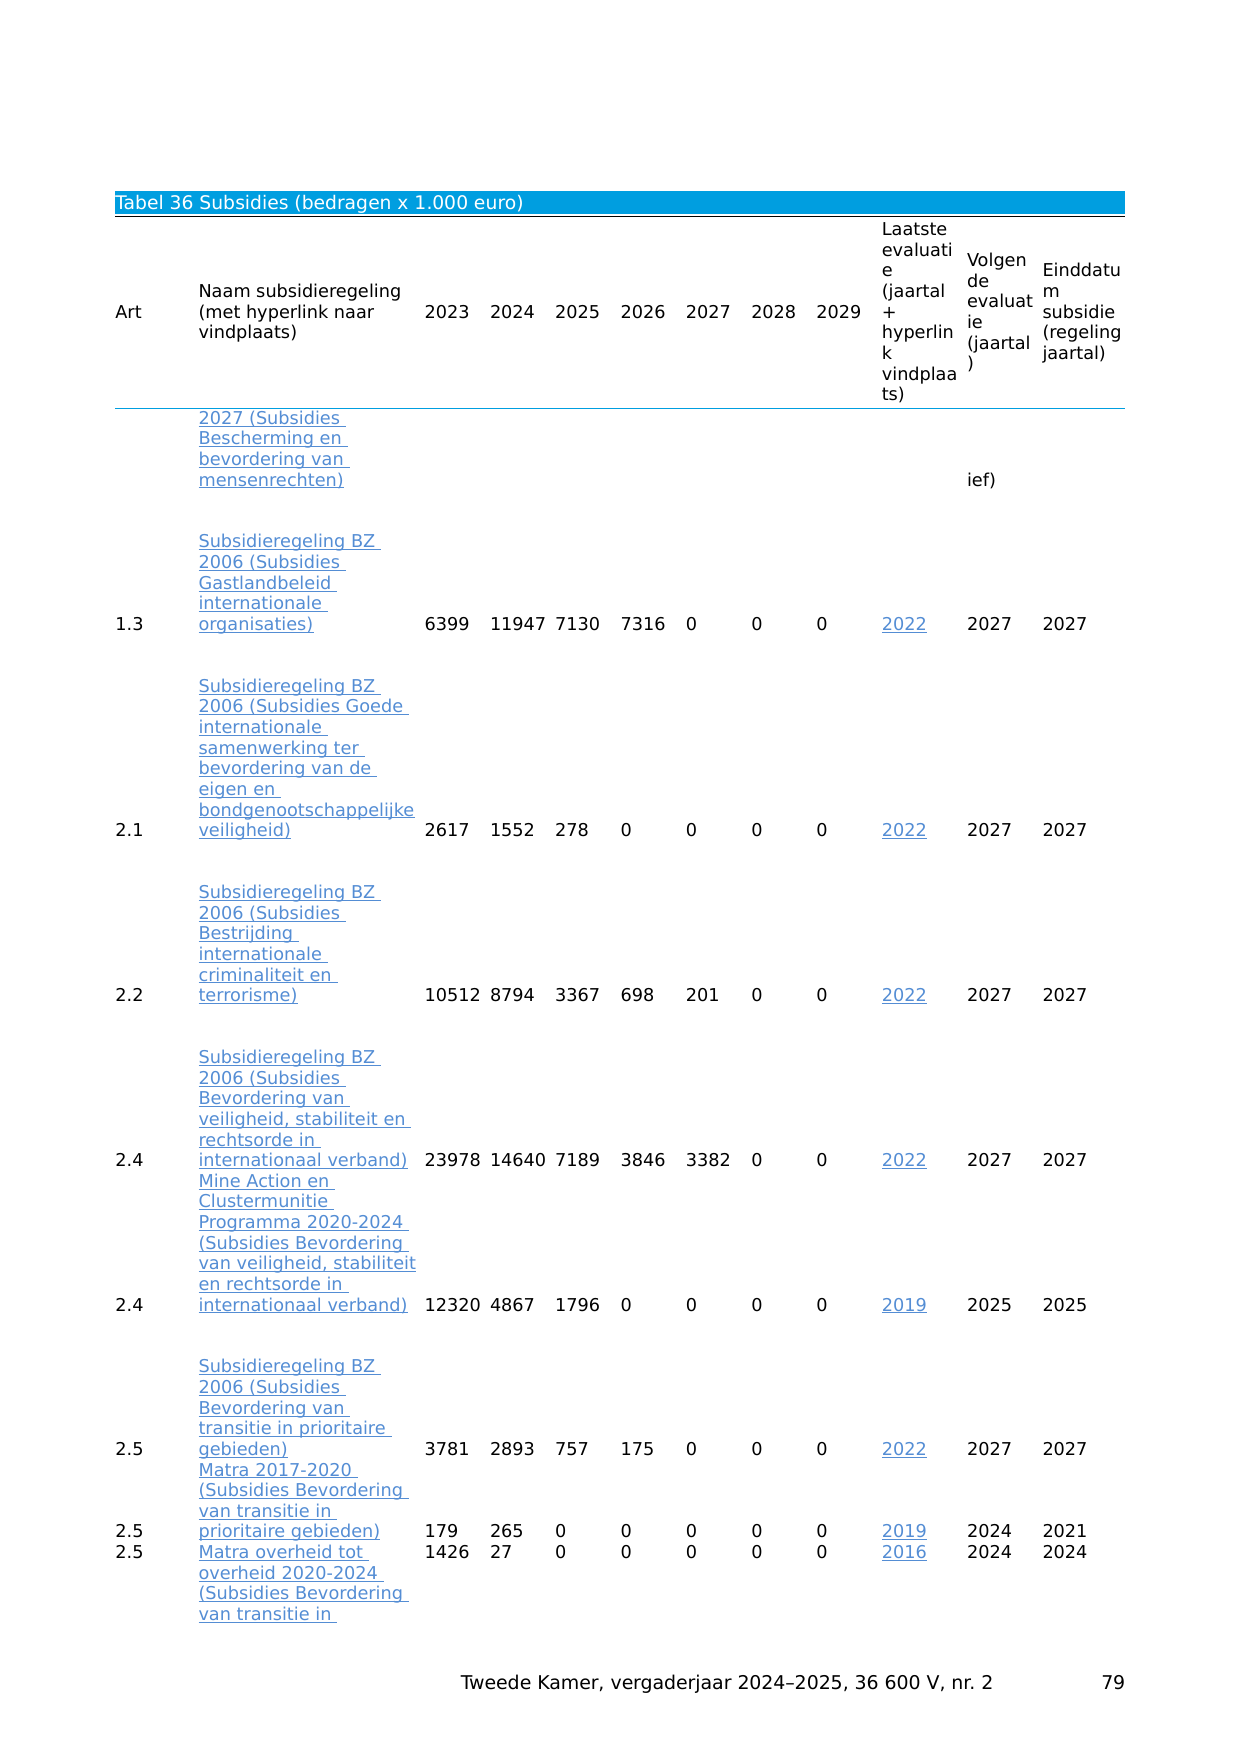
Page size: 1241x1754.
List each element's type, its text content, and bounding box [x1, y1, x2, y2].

table_cell [1039, 635, 1125, 655]
table_cell 0 [618, 1542, 683, 1624]
table_cell [813, 409, 879, 490]
table_cell [115, 861, 195, 882]
table_cell [964, 1315, 1039, 1336]
table_cell [421, 841, 487, 861]
table_cell 3781 [421, 1356, 487, 1459]
table_cell 2.2 [115, 882, 195, 1006]
table_cell [552, 655, 617, 676]
table_cell 14640 [487, 1047, 552, 1171]
table_cell [1039, 1026, 1125, 1047]
table_cell 0 [813, 1460, 879, 1542]
table_cell [618, 1336, 683, 1356]
table_cell 2028 [748, 217, 813, 408]
table_cell 27 [487, 1542, 552, 1624]
table_cell 0 [748, 1542, 813, 1624]
table_cell 698 [618, 882, 683, 1006]
table_cell [618, 490, 683, 511]
table_cell [683, 1026, 748, 1047]
table_cell [1039, 1006, 1125, 1026]
table_cell Laatste evaluatie (jaartal + hyperlink vindplaats) [879, 217, 964, 408]
table_cell [964, 861, 1039, 882]
table_cell 0 [683, 531, 748, 634]
table_cell [618, 1315, 683, 1336]
table_cell 2027 [1039, 882, 1125, 1006]
table_cell 0 [748, 882, 813, 1006]
table_cell 2024 [964, 1460, 1039, 1542]
table_cell [1039, 841, 1125, 861]
table_cell [813, 1336, 879, 1356]
table_cell 2893 [487, 1356, 552, 1459]
table_cell [964, 635, 1039, 655]
table_cell [618, 635, 683, 655]
table_cell [552, 861, 617, 882]
table_cell [487, 1006, 552, 1026]
table_cell [421, 635, 487, 655]
table_cell [748, 1026, 813, 1047]
table_cell [1039, 490, 1125, 511]
table_cell 2027 [964, 1356, 1039, 1459]
table_cell [813, 655, 879, 676]
table_cell [195, 1026, 421, 1047]
table_cell [115, 655, 195, 676]
table_cell [879, 1006, 964, 1026]
table_cell [1039, 1336, 1125, 1356]
table_cell 3382 [683, 1047, 748, 1171]
table_cell 0 [813, 882, 879, 1006]
table_cell 23978 [421, 1047, 487, 1171]
table_cell [683, 1006, 748, 1026]
table_cell 2025 [552, 217, 617, 408]
table_cell [813, 861, 879, 882]
table_cell 7130 [552, 531, 617, 634]
table_cell 2027 [1039, 1356, 1125, 1459]
table_cell [552, 409, 617, 490]
table_cell [195, 655, 421, 676]
table_cell 0 [618, 1460, 683, 1542]
table_cell 4867 [487, 1171, 552, 1315]
table_cell [813, 841, 879, 861]
table_cell [879, 511, 964, 531]
table_cell 2021 [1039, 1460, 1125, 1542]
table_cell 2027 [964, 531, 1039, 634]
table_cell [195, 1006, 421, 1026]
table_cell [683, 861, 748, 882]
table_cell 0 [683, 1542, 748, 1624]
table_cell 0 [748, 1460, 813, 1542]
table_cell [115, 511, 195, 531]
table_cell [195, 490, 421, 511]
table_cell [683, 841, 748, 861]
table_cell [618, 409, 683, 490]
table_cell 2025 [1039, 1171, 1125, 1315]
table_cell 1426 [421, 1542, 487, 1624]
table_cell [683, 511, 748, 531]
table_cell Naam subsidieregeling (met hyperlink naar vindplaats) [195, 217, 421, 408]
table_cell [552, 1006, 617, 1026]
table_cell [1039, 861, 1125, 882]
table_cell [618, 1026, 683, 1047]
table_cell [552, 1026, 617, 1047]
table_cell 2024 [487, 217, 552, 408]
table_cell [813, 1026, 879, 1047]
table_cell 7316 [618, 531, 683, 634]
table_cell [964, 1026, 1039, 1047]
table_cell [618, 861, 683, 882]
table_cell 2022 [879, 531, 964, 634]
table_cell 179 [421, 1460, 487, 1542]
table_cell [487, 511, 552, 531]
table_cell 0 [748, 531, 813, 634]
table_cell [813, 1315, 879, 1336]
table_cell [964, 490, 1039, 511]
table_cell [421, 655, 487, 676]
table_cell [964, 841, 1039, 861]
table_cell [748, 490, 813, 511]
table_cell 2027 [1039, 676, 1125, 841]
table_cell Subsidieregeling BZ 2006 (Subsidies Bestrijding internationale criminaliteit en terrorisme) [195, 882, 421, 1006]
table_cell 2022 [879, 1356, 964, 1459]
table_cell 0 [813, 531, 879, 634]
table_cell 10512 [421, 882, 487, 1006]
table_cell 2.5 [115, 1460, 195, 1542]
table_cell [813, 511, 879, 531]
table_cell 2027 [964, 1047, 1039, 1171]
table_cell [421, 861, 487, 882]
table_cell 0 [552, 1460, 617, 1542]
table_cell [683, 490, 748, 511]
table_cell 0 [683, 1356, 748, 1459]
table_cell [552, 1315, 617, 1336]
table_cell [552, 1336, 617, 1356]
table_cell 2027 [964, 882, 1039, 1006]
table_cell 1796 [552, 1171, 617, 1315]
table_cell [618, 1006, 683, 1026]
table_cell 3367 [552, 882, 617, 1006]
table_cell Matra 2017-2020 (Subsidies Bevordering van transitie in prioritaire gebieden) [195, 1460, 421, 1542]
table_cell 2016 [879, 1542, 964, 1624]
table_cell [879, 1336, 964, 1356]
table_cell 0 [748, 1356, 813, 1459]
table_cell [618, 841, 683, 861]
table_cell [487, 635, 552, 655]
table_cell [879, 1315, 964, 1336]
table_cell 0 [813, 1047, 879, 1171]
table_cell 1.3 [115, 531, 195, 634]
table_cell [748, 1336, 813, 1356]
table_cell [1039, 511, 1125, 531]
table_cell 2025 [964, 1171, 1039, 1315]
table_cell [813, 1006, 879, 1026]
table_cell [964, 655, 1039, 676]
table_cell [195, 861, 421, 882]
table_cell [683, 635, 748, 655]
table_cell [1039, 1315, 1125, 1336]
table_cell [552, 511, 617, 531]
table_cell 2022 [879, 676, 964, 841]
table_cell [879, 635, 964, 655]
table_cell [879, 490, 964, 511]
table_cell 265 [487, 1460, 552, 1542]
table_cell [115, 409, 195, 490]
table_cell [813, 635, 879, 655]
table_cell [964, 1006, 1039, 1026]
table_cell [748, 635, 813, 655]
table_cell [421, 1336, 487, 1356]
table_cell Subsidieregeling BZ 2006 (Subsidies Goede internationale samenwerking ter bevordering van de eigen en bondgenootschappelijke veiligheid) [195, 676, 421, 841]
table_cell 757 [552, 1356, 617, 1459]
table_cell 2023 [421, 217, 487, 408]
table_cell [748, 841, 813, 861]
table_cell [552, 490, 617, 511]
table_cell 2022 [879, 1047, 964, 1171]
table_cell 2029 [813, 217, 879, 408]
table_cell [618, 511, 683, 531]
table_cell [964, 511, 1039, 531]
table_cell 11947 [487, 531, 552, 634]
table_cell 278 [552, 676, 617, 841]
table_cell 0 [813, 676, 879, 841]
table_cell [115, 841, 195, 861]
table_cell [421, 1006, 487, 1026]
table_cell 2024 [1039, 1542, 1125, 1624]
table_cell Subsidieregeling BZ 2006 (Subsidies Bevordering van transitie in prioritaire gebieden) [195, 1356, 421, 1459]
table_cell 2026 [618, 217, 683, 408]
table_cell [115, 1026, 195, 1047]
table_cell 2617 [421, 676, 487, 841]
table_cell [813, 490, 879, 511]
table_cell 2.4 [115, 1171, 195, 1315]
table_cell 12320 [421, 1171, 487, 1315]
table_cell 0 [552, 1542, 617, 1624]
table_cell 2027 (Subsidies Bescherming en bevordering van mensenrechten) [195, 409, 421, 490]
table_cell [552, 635, 617, 655]
table_cell [487, 655, 552, 676]
table_cell [748, 409, 813, 490]
table_cell 2.4 [115, 1047, 195, 1171]
table_cell 6399 [421, 531, 487, 634]
table_cell 2.5 [115, 1542, 195, 1624]
table_cell [195, 1315, 421, 1336]
table_cell 1552 [487, 676, 552, 841]
table_cell 2027 [1039, 531, 1125, 634]
table_cell [748, 511, 813, 531]
table_cell 2019 [879, 1460, 964, 1542]
table_cell [879, 655, 964, 676]
table_cell [487, 1315, 552, 1336]
table_cell 0 [813, 1171, 879, 1315]
table_cell [683, 1336, 748, 1356]
table_cell [1039, 409, 1125, 490]
table_cell Subsidieregeling BZ 2006 (Subsidies Gastlandbeleid internationale organisaties) [195, 531, 421, 634]
table_cell 2024 [964, 1542, 1039, 1624]
table_cell 0 [748, 1047, 813, 1171]
table_cell [487, 841, 552, 861]
table_cell Subsidieregeling BZ 2006 (Subsidies Bevordering van veiligheid, stabiliteit en rechtsorde in internationaal verband) [195, 1047, 421, 1171]
table_cell [748, 861, 813, 882]
table_cell [115, 1336, 195, 1356]
table_cell [552, 841, 617, 861]
table_cell 0 [748, 1171, 813, 1315]
table_cell [421, 409, 487, 490]
table_cell [195, 841, 421, 861]
table_cell [487, 490, 552, 511]
table_cell 3846 [618, 1047, 683, 1171]
table_cell [683, 655, 748, 676]
table_cell 0 [748, 676, 813, 841]
table_cell 0 [813, 1356, 879, 1459]
table_cell [748, 1006, 813, 1026]
table_cell [115, 1315, 195, 1336]
table_cell 2027 [1039, 1047, 1125, 1171]
table_cell Mine Action en Clustermunitie Programma 2020-2024 (Subsidies Bevordering van veiligheid, stabiliteit en rechtsorde in internationaal verband) [195, 1171, 421, 1315]
table_cell 0 [683, 676, 748, 841]
table_cell 0 [683, 1460, 748, 1542]
table_cell [748, 1315, 813, 1336]
table_cell 2.5 [115, 1356, 195, 1459]
table_cell [421, 1026, 487, 1047]
table_cell [421, 490, 487, 511]
table_cell 0 [618, 1171, 683, 1315]
table_cell 2.1 [115, 676, 195, 841]
table_cell 201 [683, 882, 748, 1006]
table_cell [195, 1336, 421, 1356]
table_cell [115, 1006, 195, 1026]
table_cell 2022 [879, 882, 964, 1006]
table_cell 8794 [487, 882, 552, 1006]
table_cell [879, 861, 964, 882]
table_cell [421, 511, 487, 531]
table_cell [879, 841, 964, 861]
table_cell [195, 511, 421, 531]
table_cell [964, 1336, 1039, 1356]
table_cell Art [115, 217, 195, 408]
table_cell 2027 [964, 676, 1039, 841]
table_cell 0 [618, 676, 683, 841]
table_cell [879, 1026, 964, 1047]
table_cell 0 [813, 1542, 879, 1624]
table_cell 0 [683, 1171, 748, 1315]
table_cell [195, 635, 421, 655]
table_cell [1039, 655, 1125, 676]
table_cell [487, 1026, 552, 1047]
table_cell 175 [618, 1356, 683, 1459]
table_cell [115, 635, 195, 655]
table_cell [115, 490, 195, 511]
table_cell Matra overheid tot overheid 2020-2024 (Subsidies Bevordering van transitie in [195, 1542, 421, 1624]
table_cell [879, 409, 964, 490]
table_cell [487, 409, 552, 490]
table_cell [683, 409, 748, 490]
table_cell [487, 1336, 552, 1356]
table_cell 7189 [552, 1047, 617, 1171]
table_cell 2027 [683, 217, 748, 408]
table_cell [683, 1315, 748, 1336]
table_cell [487, 861, 552, 882]
table_cell [748, 655, 813, 676]
table_cell Einddatum subsidie (regeling jaartal) [1039, 217, 1125, 408]
table_cell [421, 1315, 487, 1336]
table_cell ief) [964, 409, 1039, 490]
table_cell [618, 655, 683, 676]
table_cell Volgende evaluatie (jaartal) [964, 217, 1039, 408]
table_cell 2019 [879, 1171, 964, 1315]
